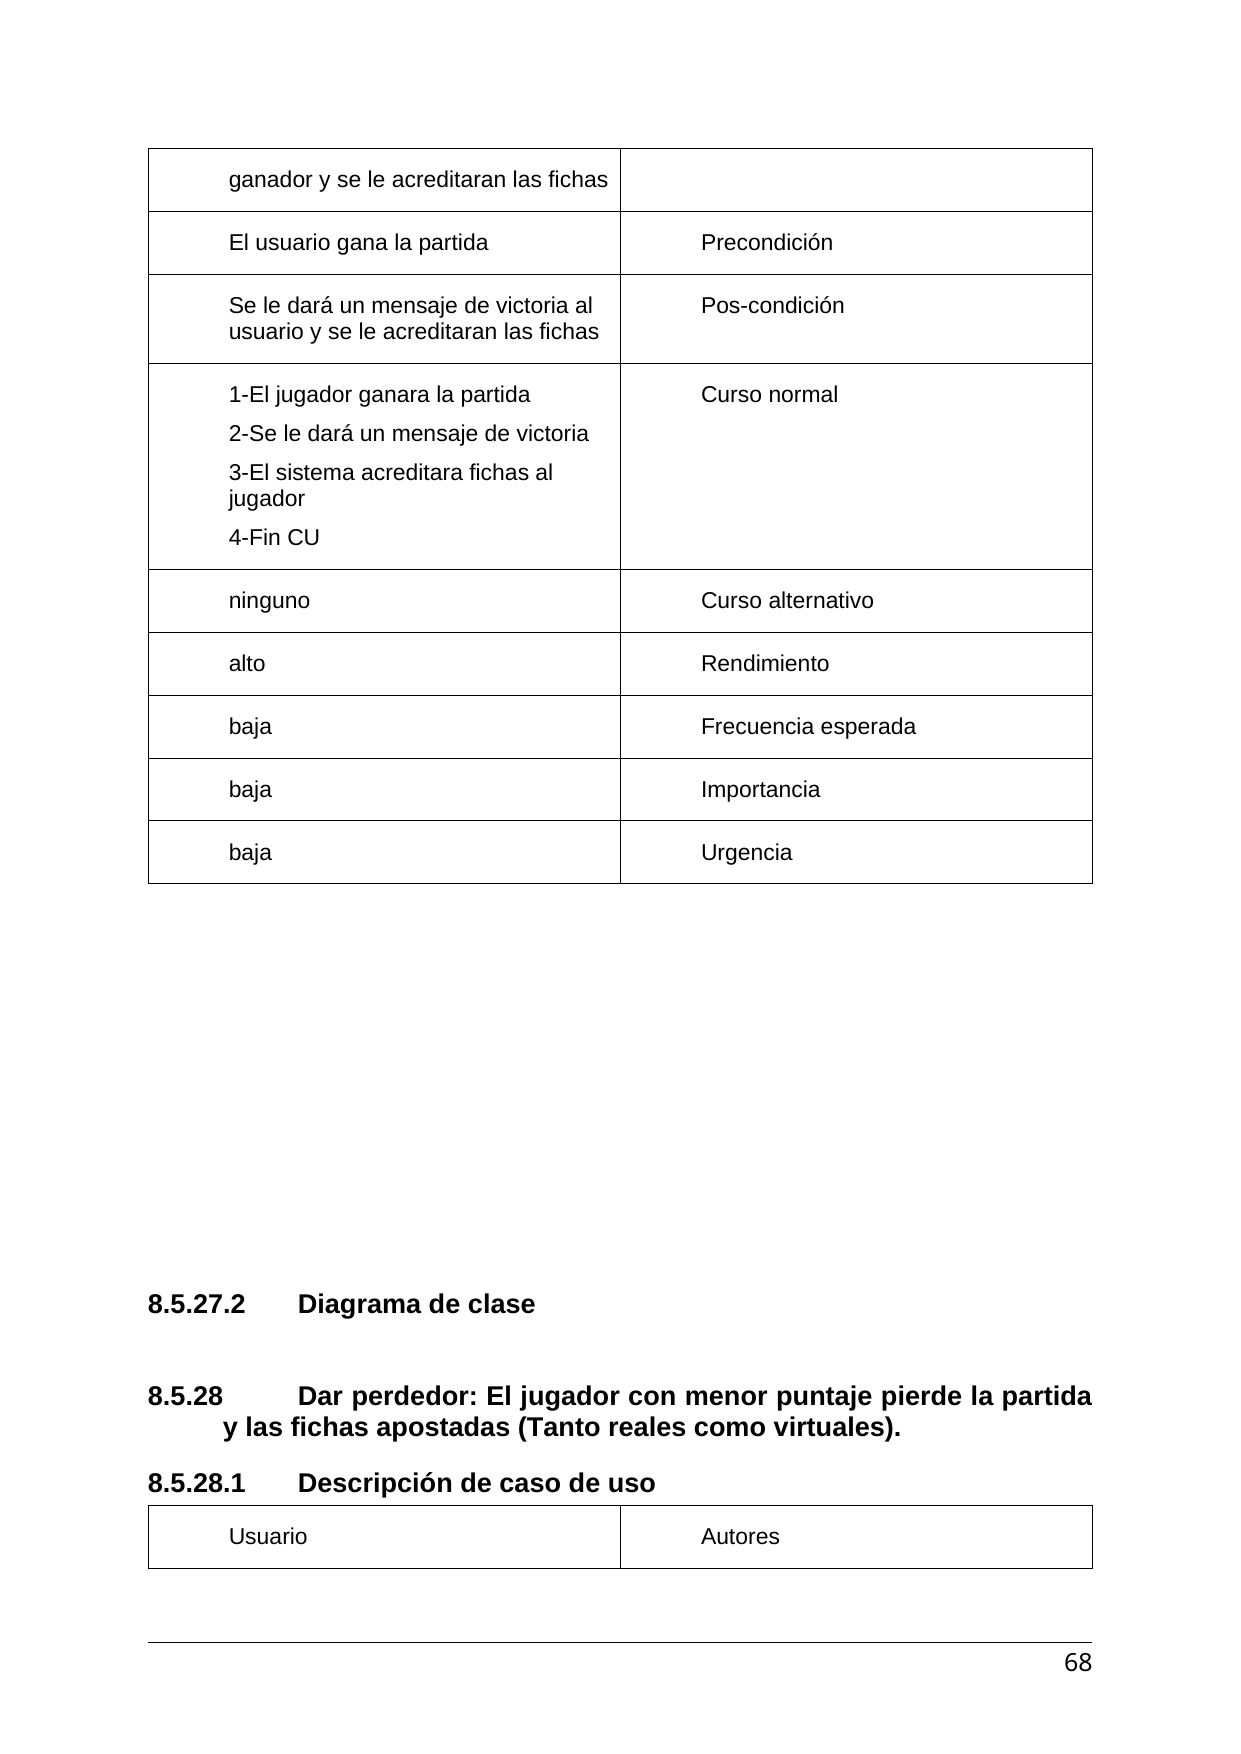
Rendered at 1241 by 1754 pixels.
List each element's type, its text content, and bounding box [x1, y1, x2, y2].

table_header Autores [621, 1506, 1092, 1567]
table_cell ganador y se le acreditaran las fichas [149, 149, 620, 211]
subtitle Diagrama de clase [148, 1288, 1092, 1319]
table_cell Urgencia [621, 821, 1092, 883]
table_cell alto [149, 633, 620, 694]
table_cell 1-El jugador ganara la partida 2-Se le dará un mensaje de victoria 3-El sistema acreditara fichas al jugador 4-Fin CU [149, 364, 620, 569]
table_cell Curso alternativo [621, 570, 1092, 632]
table_cell baja [149, 696, 620, 757]
table_cell baja [149, 821, 620, 883]
table_cell [621, 149, 1092, 211]
table_cell Importancia [621, 759, 1092, 820]
table_cell Frecuencia esperada [621, 696, 1092, 757]
subtitle Descripción de caso de uso [148, 1467, 1092, 1498]
table_cell Curso normal [621, 364, 1092, 569]
table_cell Pos-condición [621, 275, 1092, 363]
table_cell El usuario gana la partida [149, 212, 620, 273]
table_cell Se le dará un mensaje de victoria al usuario y se le acreditaran las fichas [149, 275, 620, 363]
table_cell ninguno [149, 570, 620, 632]
table_cell Precondición [621, 212, 1092, 273]
subtitle Dar perdedor: El jugador con menor puntaje pierde la partida y las fichas apostadas (Tanto reales como virtuales). [148, 1379, 1092, 1442]
table_cell Rendimiento [621, 633, 1092, 694]
table_header Usuario [149, 1506, 620, 1567]
table_cell baja [149, 759, 620, 820]
